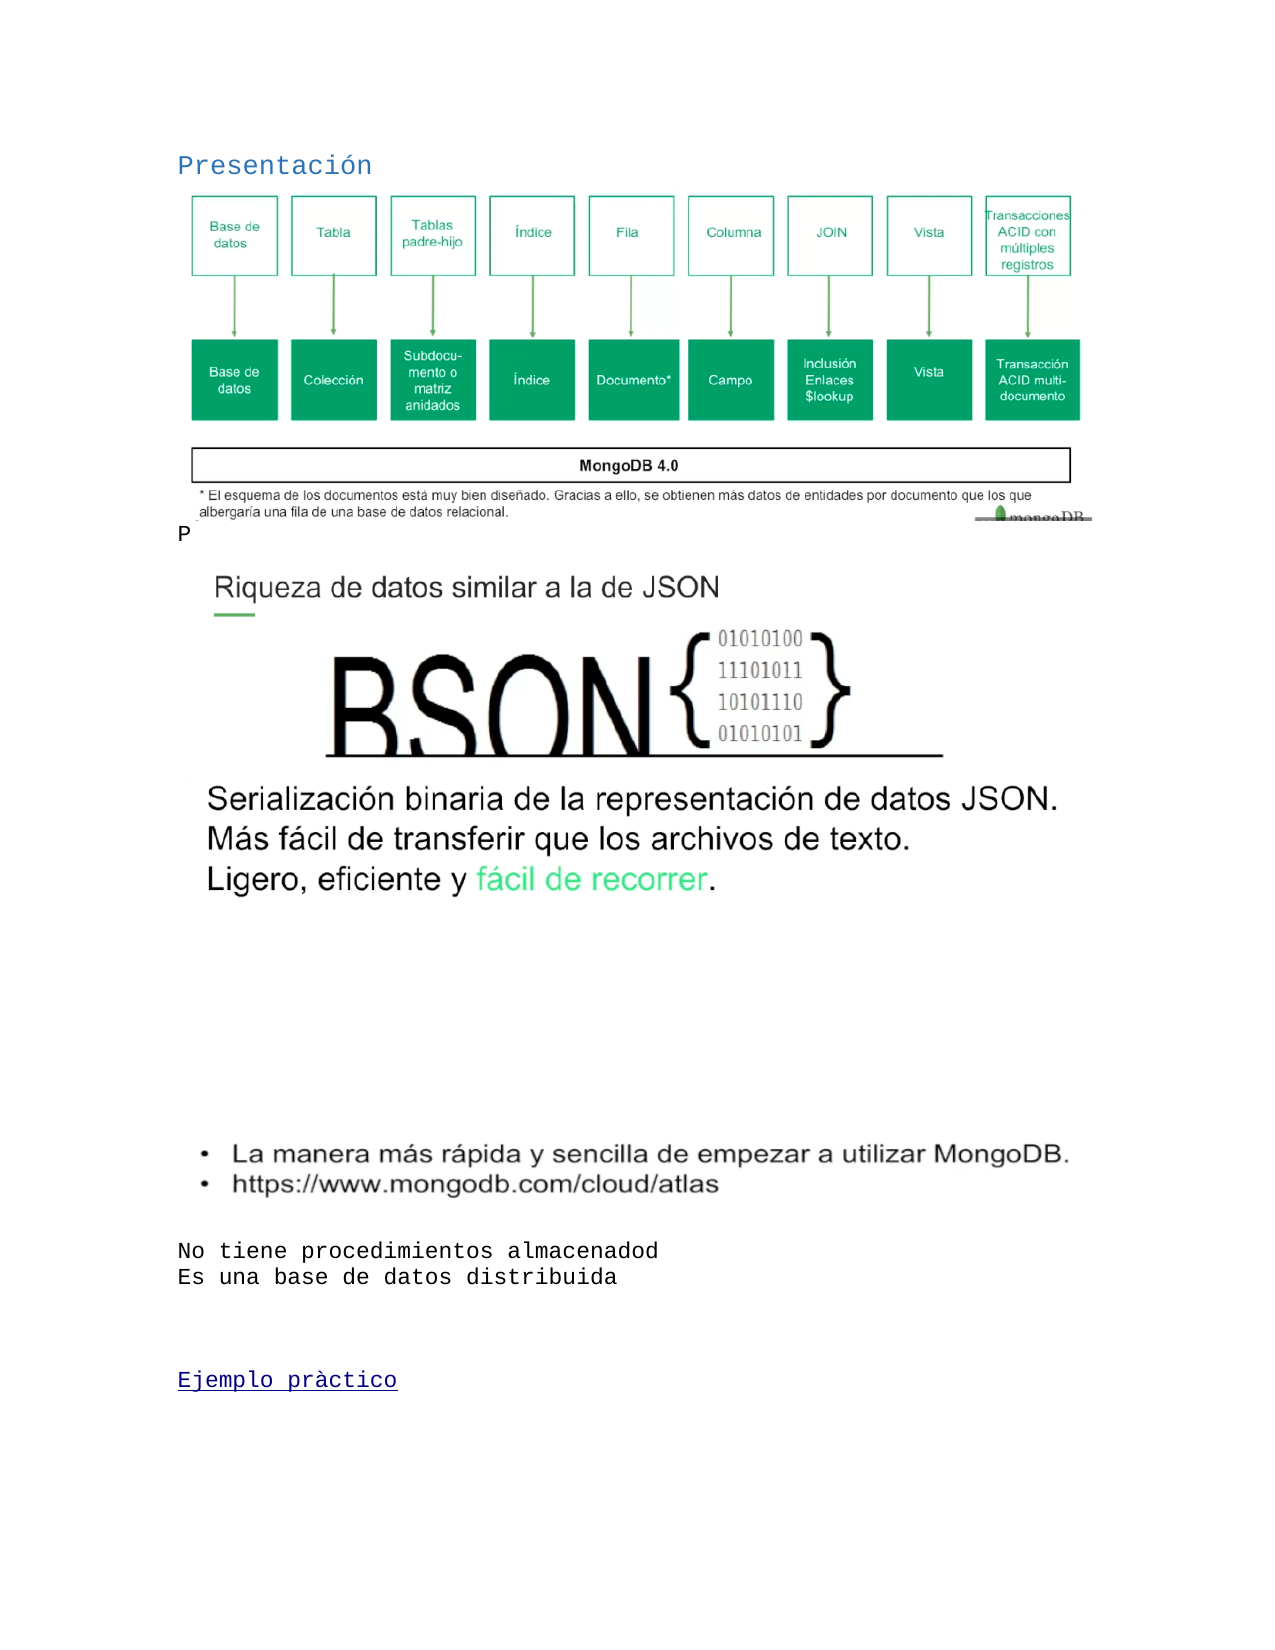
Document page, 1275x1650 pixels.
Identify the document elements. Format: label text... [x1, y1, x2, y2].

subtitle Presentación [177, 152, 1098, 182]
text P [177, 521, 1098, 548]
picture [189, 1135, 1086, 1234]
picture [177, 184, 1098, 521]
picture [177, 566, 1098, 908]
